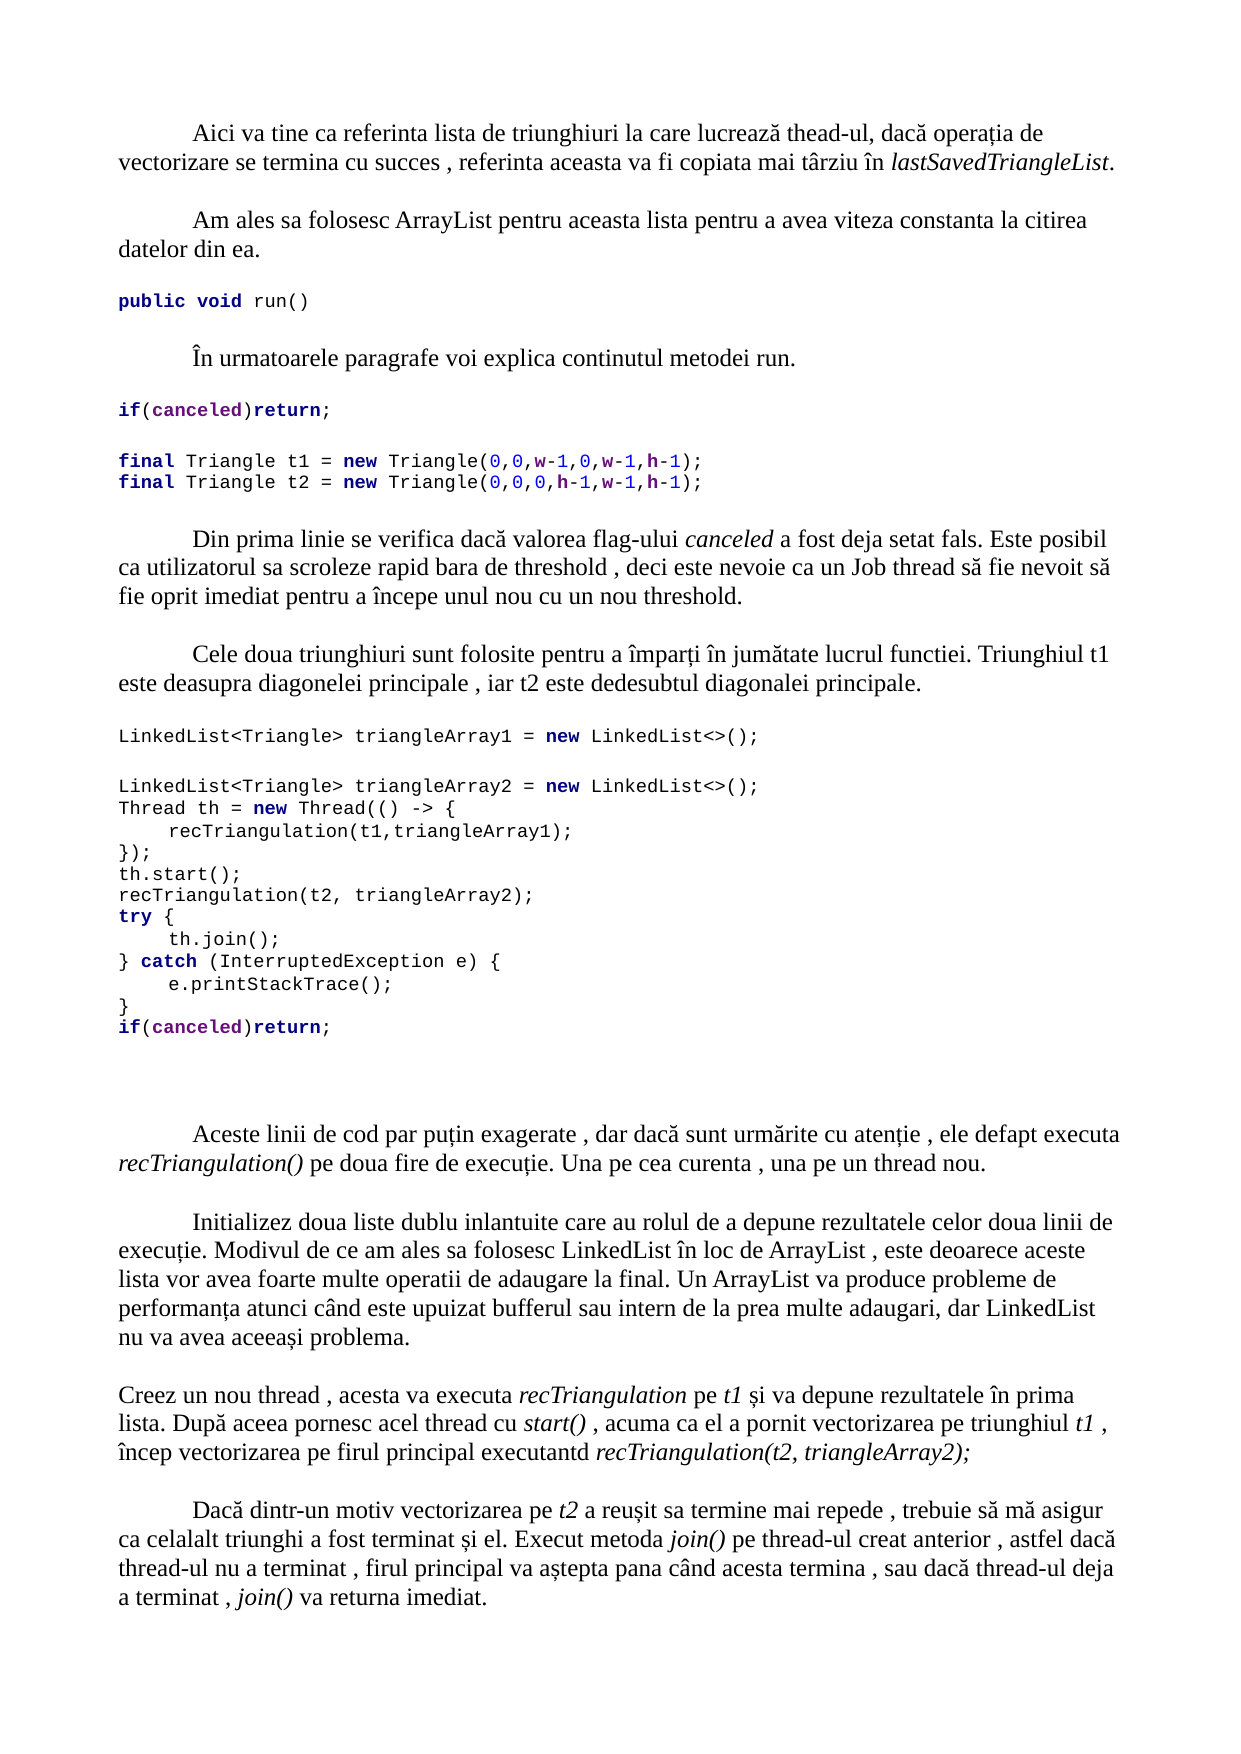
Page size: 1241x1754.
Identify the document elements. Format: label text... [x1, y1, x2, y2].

text th.start(); [118, 864, 1122, 886]
text Cele doua triunghiuri sunt folosite pentru a împarți în jumătate lucrul functiei. Triunghiul t1 este deasupra diagonelei principale , iar t2 este dedesubtul diagonalei principale. [118, 639, 1122, 697]
text LinkedList<Triangle> triangleArray1 = new LinkedList<>(); [118, 726, 1122, 748]
text if(canceled)return; [118, 401, 1122, 422]
text Aici va tine ca referinta lista de triunghiuri la care lucrează thead-ul, dacă operația de vectorizare se termina cu succes , referinta aceasta va fi copiata mai târziu în lastSavedTriangleList. [118, 118, 1122, 176]
text Am ales sa folosesc ArrayList pentru aceasta lista pentru a avea viteza constanta la citirea datelor din ea. [118, 205, 1122, 263]
text } catch (InterruptedException e) { [118, 952, 1122, 973]
text În urmatoarele paragrafe voi explica continutul metodei run. [118, 343, 1122, 372]
text Creez un nou thread , acesta va executa recTriangulation pe t1 și va depune rezultatele în prima lista. După aceea pornesc acel thread cu start() , acuma ca el a pornit vectorizarea pe triunghiul t1 , încep vectorizarea pe firul principal executantd recTriangulation(t2, triangleArray2); [118, 1380, 1122, 1466]
text } [118, 997, 1122, 1018]
text }); [118, 843, 1122, 864]
text final Triangle t2 = new Triangle(0,0,0,h-1,w-1,h-1); [118, 473, 1122, 494]
text e.printStackTrace(); [118, 973, 1122, 997]
text final Triangle t1 = new Triangle(0,0,w-1,0,w-1,h-1); [118, 452, 1122, 473]
text Thread th = new Thread(() -> { [118, 798, 1122, 820]
text public void run() [118, 292, 1122, 313]
text LinkedList<Triangle> triangleArray2 = new LinkedList<>(); [118, 777, 1122, 798]
text recTriangulation(t2, triangleArray2); [118, 886, 1122, 907]
text recTriangulation(t1,triangleArray1); [118, 820, 1122, 843]
text if(canceled)return; [118, 1018, 1122, 1039]
text Din prima linie se verifica dacă valorea flag-ului canceled a fost deja setat fals. Este posibil ca utilizatorul sa scroleze rapid bara de threshold , deci este nevoie ca un Job thread să fie nevoit să fie oprit imediat pentru a începe unul nou cu un nou threshold. [118, 524, 1122, 610]
text try { [118, 907, 1122, 928]
text Aceste linii de cod par puțin exagerate , dar dacă sunt urmărite cu atenție , ele defapt executa recTriangulation() pe doua fire de execuție. Una pe cea curenta , una pe un thread nou. [118, 1119, 1122, 1177]
text Dacă dintr-un motiv vectorizarea pe t2 a reușit sa termine mai repede , trebuie să mă asigur ca celalalt triunghi a fost terminat și el. Execut metoda join() pe thread-ul creat anterior , astfel dacă thread-ul nu a terminat , firul principal va aștepta pana când acesta termina , sau dacă thread-ul deja a terminat , join() va returna imediat. [118, 1496, 1122, 1611]
text th.join(); [118, 928, 1122, 952]
text Initializez doua liste dublu inlantuite care au rolul de a depune rezultatele celor doua linii de execuție. Modivul de ce am ales sa folosesc LinkedList în loc de ArrayList , este deoarece aceste lista vor avea foarte multe operatii de adaugare la final. Un ArrayList va produce probleme de performanța atunci când este upuizat bufferul sau intern de la prea multe adaugari, dar LinkedList nu va avea aceeași problema. [118, 1207, 1122, 1350]
